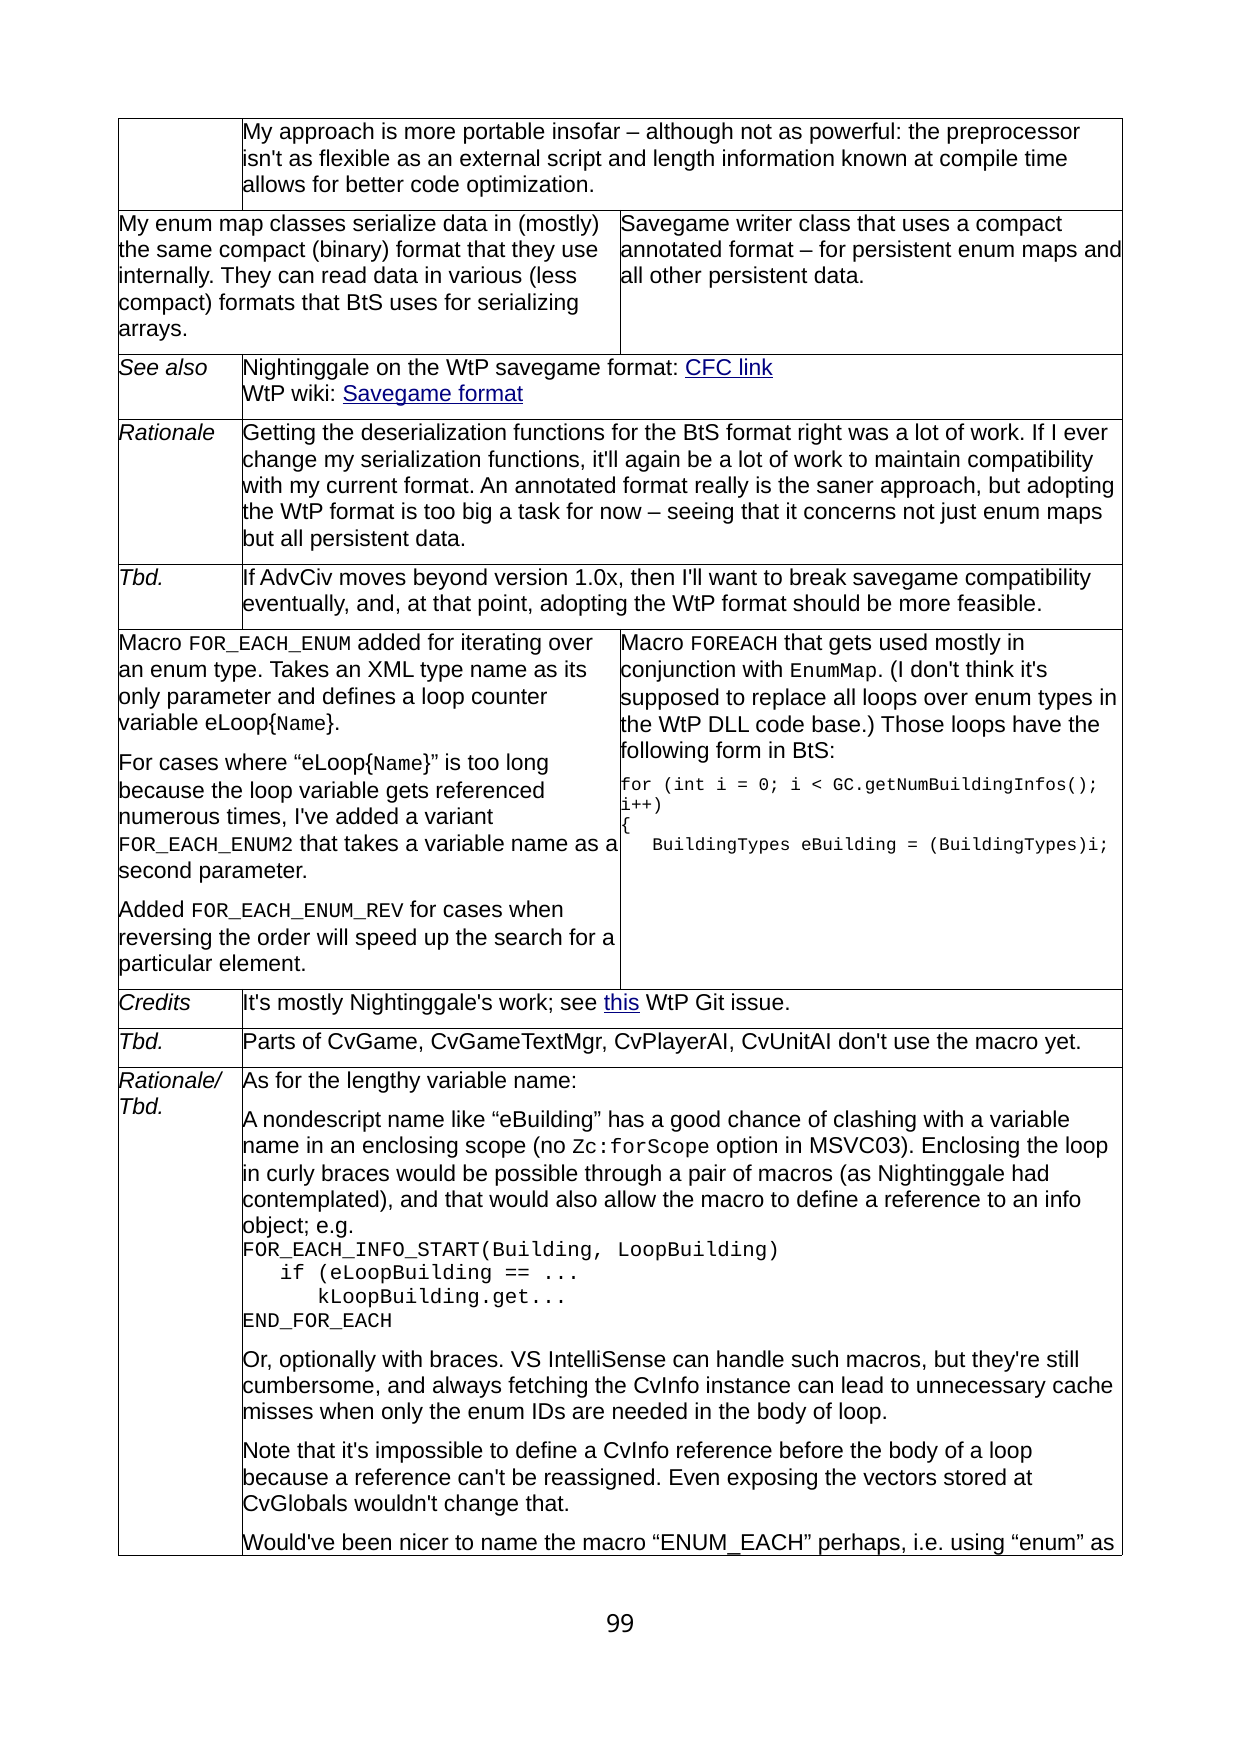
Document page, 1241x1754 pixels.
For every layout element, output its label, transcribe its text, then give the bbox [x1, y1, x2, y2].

table_cell It's mostly Nightinggale's work; see this WtP Git issue. [243, 990, 1122, 1028]
table_cell See also [119, 355, 242, 419]
table_cell Rationale/ Tbd. [119, 1068, 242, 1555]
table_cell My enum map classes serialize data in (mostly) the same compact (binary) format that they use internally. They can read data in various (less compact) formats that BtS uses for serializing arrays. [119, 211, 620, 354]
table_cell Tbd. [119, 1029, 242, 1067]
table_cell Credits [119, 990, 242, 1028]
table_cell Getting the deserialization functions for the BtS format right was a lot of work. If I ever change my serialization functions, it'll again be a lot of work to maintain compatibility with my current format. An annotated format really is the saner approach, but adopting the WtP format is too big a task for now – seeing that it concerns not just enum maps but all persistent data. [243, 420, 1122, 563]
table_cell Tbd. [119, 565, 242, 629]
table_cell Macro FOR_EACH_ENUM added for iterating over an enum type. Takes an XML type name as its only parameter and defines a loop counter variable eLoop{Name}. For cases where “eLoop{Name}” is too long because the loop variable gets referenced numerous times, I've added a variant FOR_EACH_ENUM2 that takes a variable name as a second parameter. Added FOR_EACH_ENUM_REV for cases when reversing the order will speed up the search for a particular element. [119, 630, 620, 989]
table_cell As for the lengthy variable name: A nondescript name like “eBuilding” has a good chance of clashing with a variable name in an enclosing scope (no Zc:forScope option in MSVC03). Enclosing the loop in curly braces would be possible through a pair of macros (as Nightinggale had contemplated), and that would also allow the macro to define a reference to an info object; e.g. FOR_EACH_INFO_START(Building, LoopBuilding) if (eLoopBuilding == ... kLoopBuilding.get... END_FOR_EACH Or, optionally with braces. VS IntelliSense can handle such macros, but they're still cumbersome, and always fetching the CvInfo instance can lead to unnecessary cache misses when only the enum IDs are needed in the body of loop. Note that it's impossible to define a CvInfo reference before the body of a loop because a reference can't be reassigned. Even exposing the vectors stored at CvGlobals wouldn't change that. Would've been nicer to name the macro “ENUM_EACH” perhaps, i.e. using “enum” as [243, 1068, 1122, 1555]
table_cell [119, 119, 242, 210]
table_cell Savegame writer class that uses a compact annotated format – for persistent enum maps and all other persistent data. [621, 211, 1122, 354]
table_cell Macro FOREACH that gets used mostly in conjunction with EnumMap. (I don't think it's supposed to replace all loops over enum types in the WtP DLL code base.) Those loops have the following form in BtS: for (int i = 0; i < GC.getNumBuildingInfos(); i++) { BuildingTypes eBuilding = (BuildingTypes)i; [621, 630, 1122, 989]
table_cell Parts of CvGame, CvGameTextMgr, CvPlayerAI, CvUnitAI don't use the macro yet. [243, 1029, 1122, 1067]
table_cell My approach is more portable insofar – although not as powerful: the preprocessor isn't as flexible as an external script and length information known at compile time allows for better code optimization. [243, 119, 1122, 210]
table_cell Rationale [119, 420, 242, 563]
table_cell Nightinggale on the WtP savegame format: CFC link WtP wiki: Savegame format [243, 355, 1122, 419]
table_cell If AdvCiv moves beyond version 1.0x, then I'll want to break savegame compatibility eventually, and, at that point, adopting the WtP format should be more feasible. [243, 565, 1122, 629]
